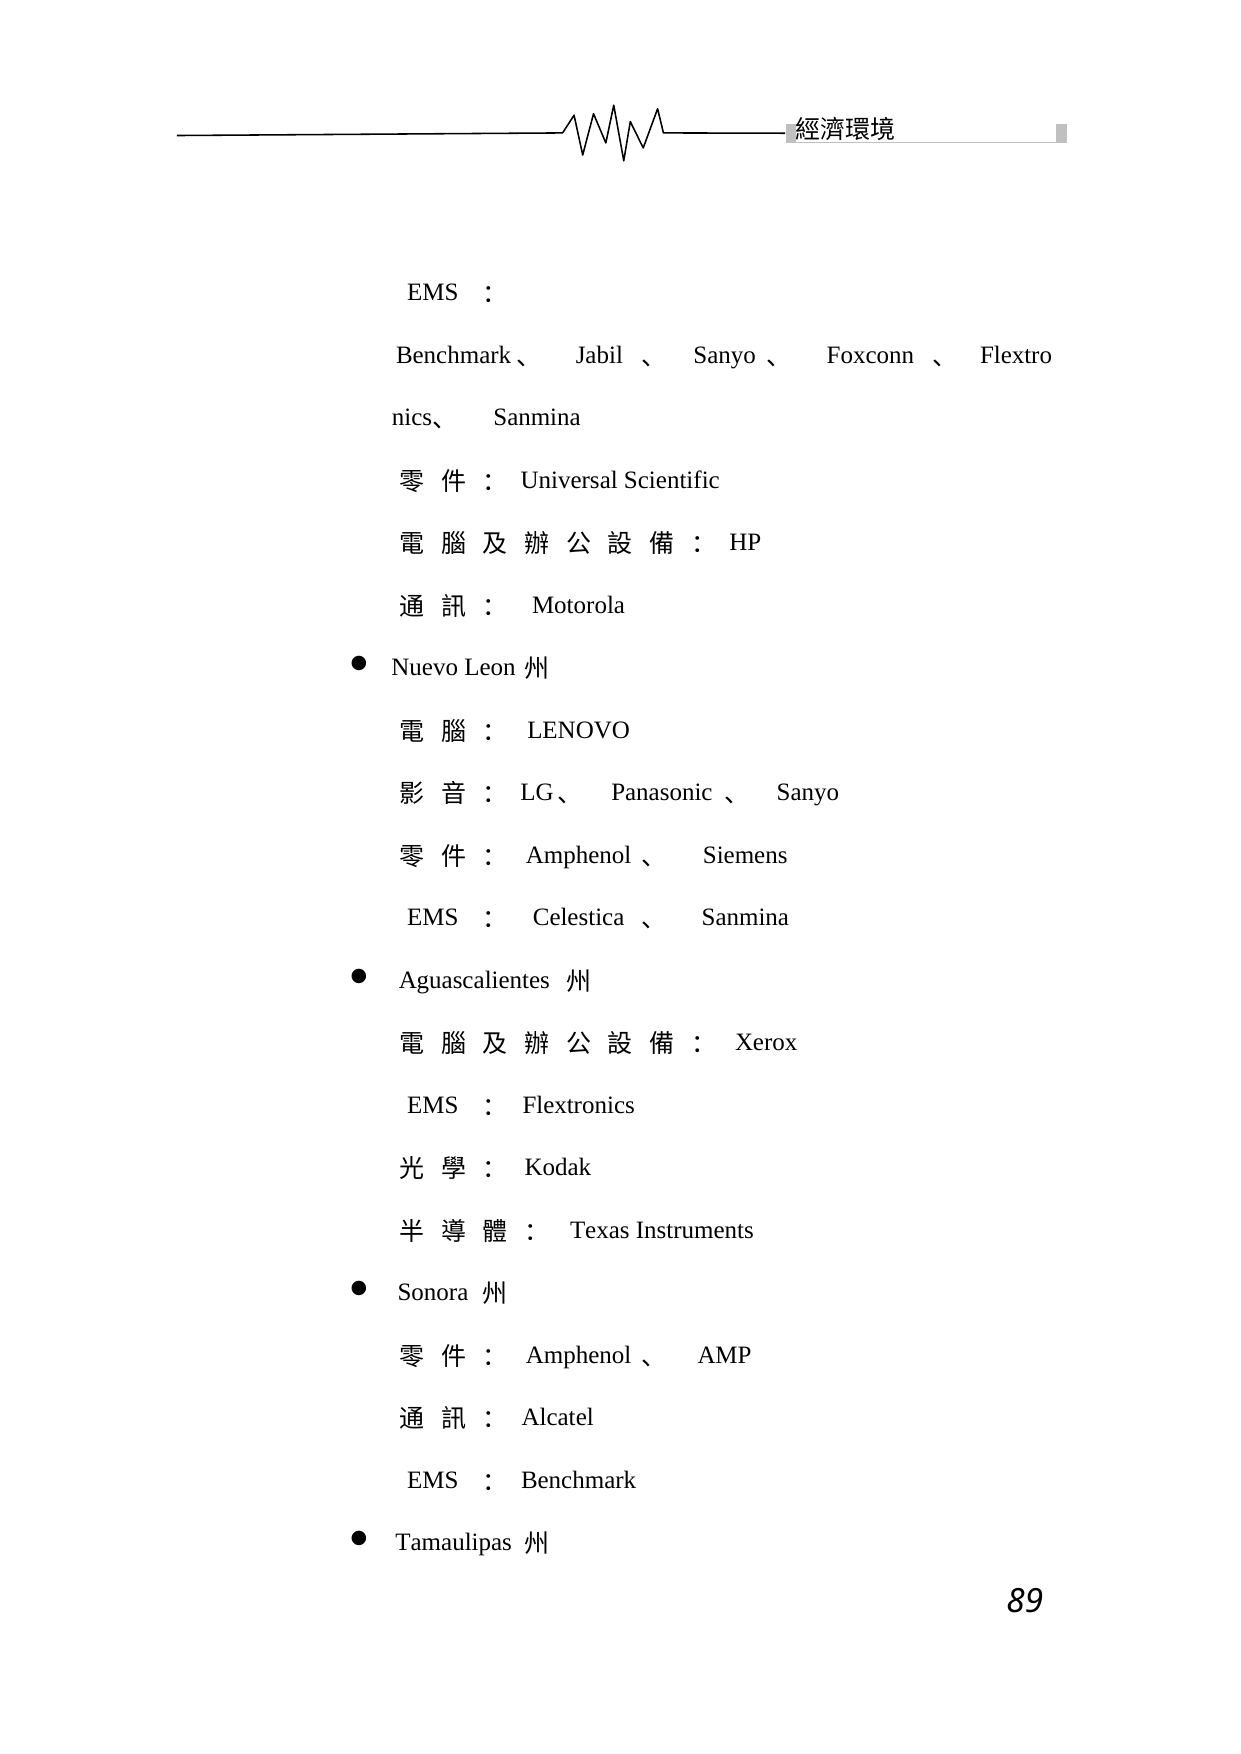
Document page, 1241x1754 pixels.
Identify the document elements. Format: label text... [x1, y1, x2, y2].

text EMS：Benchmark、Jabil、Sanyo、Foxconn、Flextronics、Sanmina [355, 250, 1058, 438]
text 電腦：LENOVO [355, 688, 1058, 750]
text 零件：Amphenol、AMP [355, 1313, 1058, 1375]
text 半導體：Texas Instruments [355, 1188, 1058, 1250]
list Tamaulipas州 [330, 1500, 1058, 1563]
text 光學：Kodak [355, 1125, 1058, 1188]
text 電腦及辦公設備：HP [355, 500, 1058, 563]
text 零件：Universal Scientific [355, 438, 1058, 500]
text EMS：Benchmark [355, 1438, 1058, 1500]
text 電腦及辦公設備：Xerox [355, 1000, 1058, 1063]
list Nuevo Leon州 [330, 625, 1058, 688]
text EMS：Flextronics [355, 1063, 1058, 1125]
list Sonora州 [330, 1250, 1058, 1313]
list Aguascalientes州 [330, 938, 1058, 1000]
text 零件：Amphenol、Siemens [355, 813, 1058, 875]
text 通訊：Alcatel [355, 1375, 1058, 1438]
text EMS：Celestica、Sanmina [355, 875, 1058, 938]
text 影音：LG、Panasonic、Sanyo [355, 750, 1058, 813]
text 通訊：Motorola [355, 563, 1058, 625]
